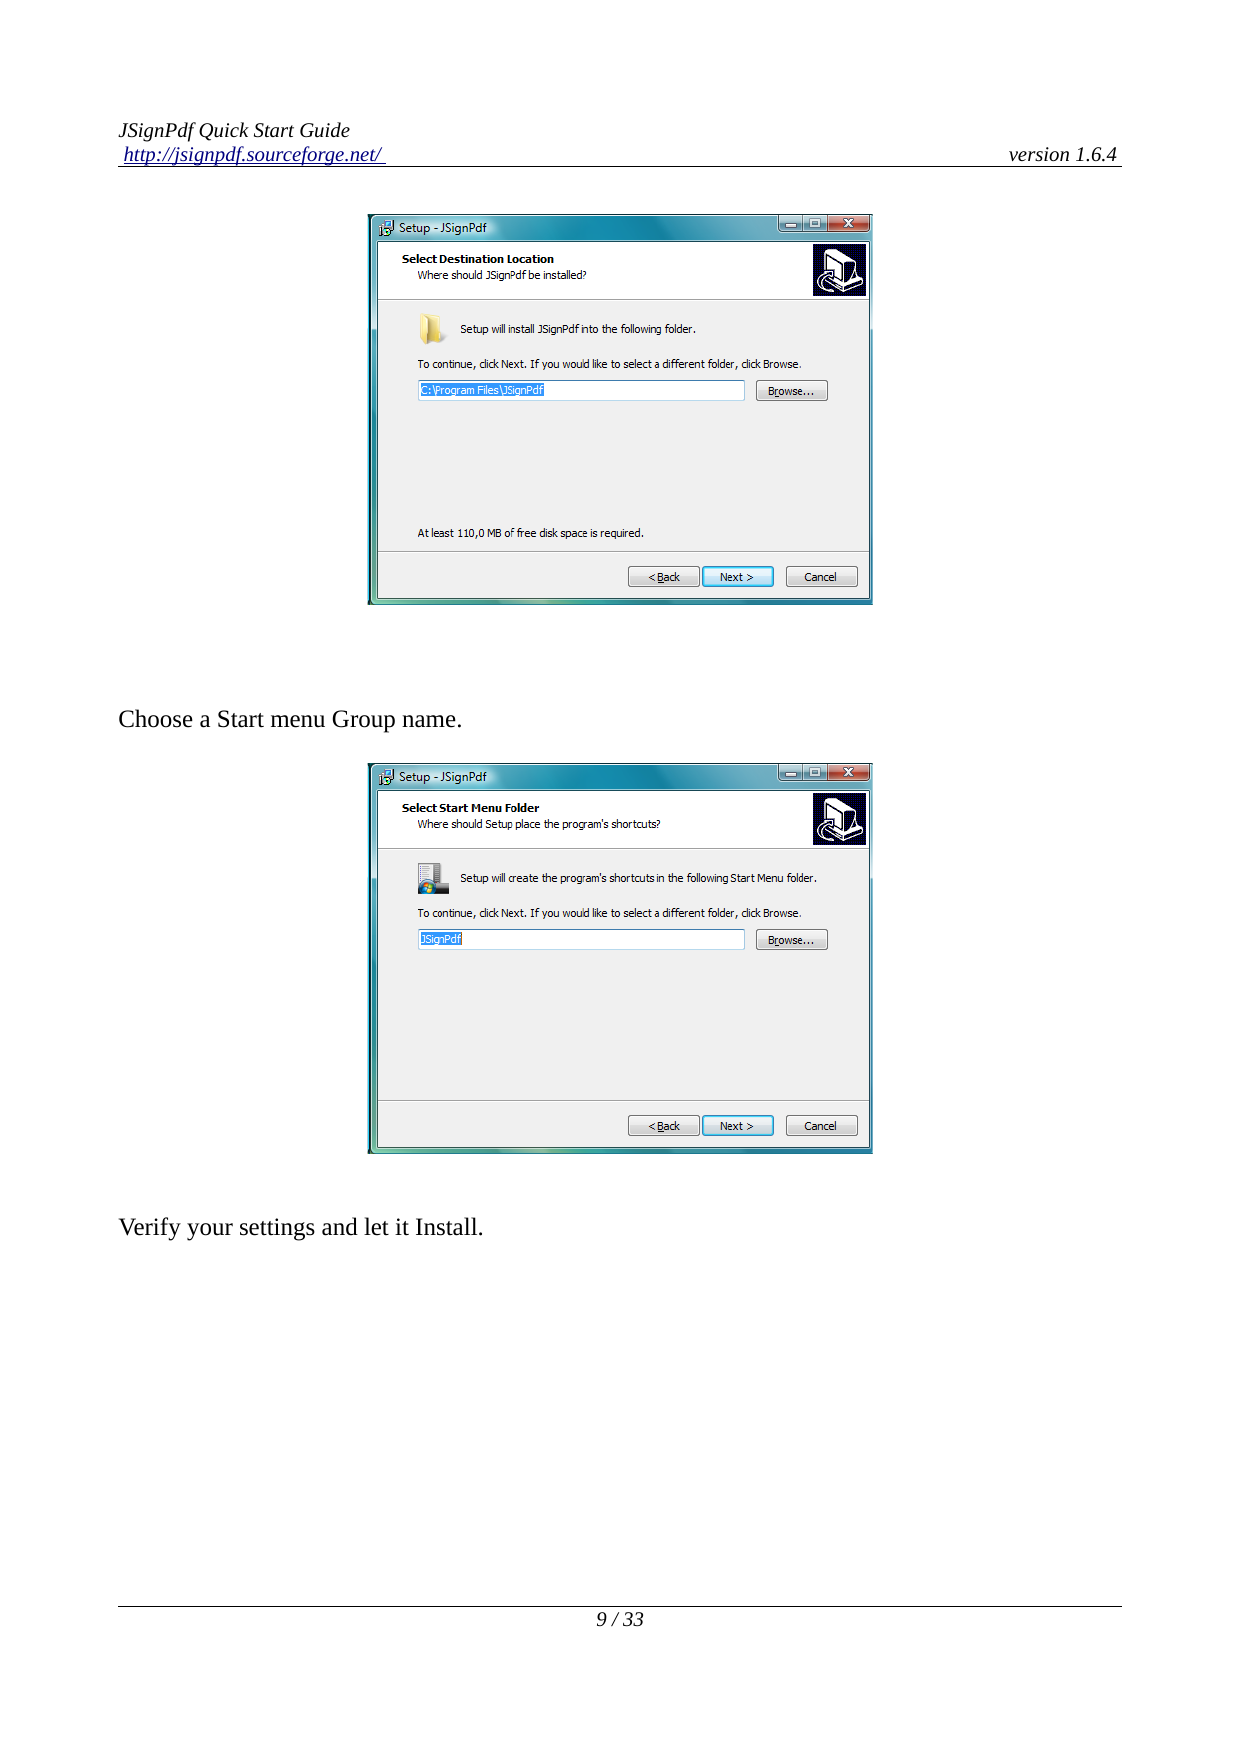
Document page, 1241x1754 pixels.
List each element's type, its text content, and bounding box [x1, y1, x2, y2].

text Verify your settings and let it Install. [118, 1212, 1122, 1241]
text Choose a Start menu Group name. [118, 704, 1122, 733]
picture [367, 214, 873, 605]
picture [367, 763, 873, 1154]
